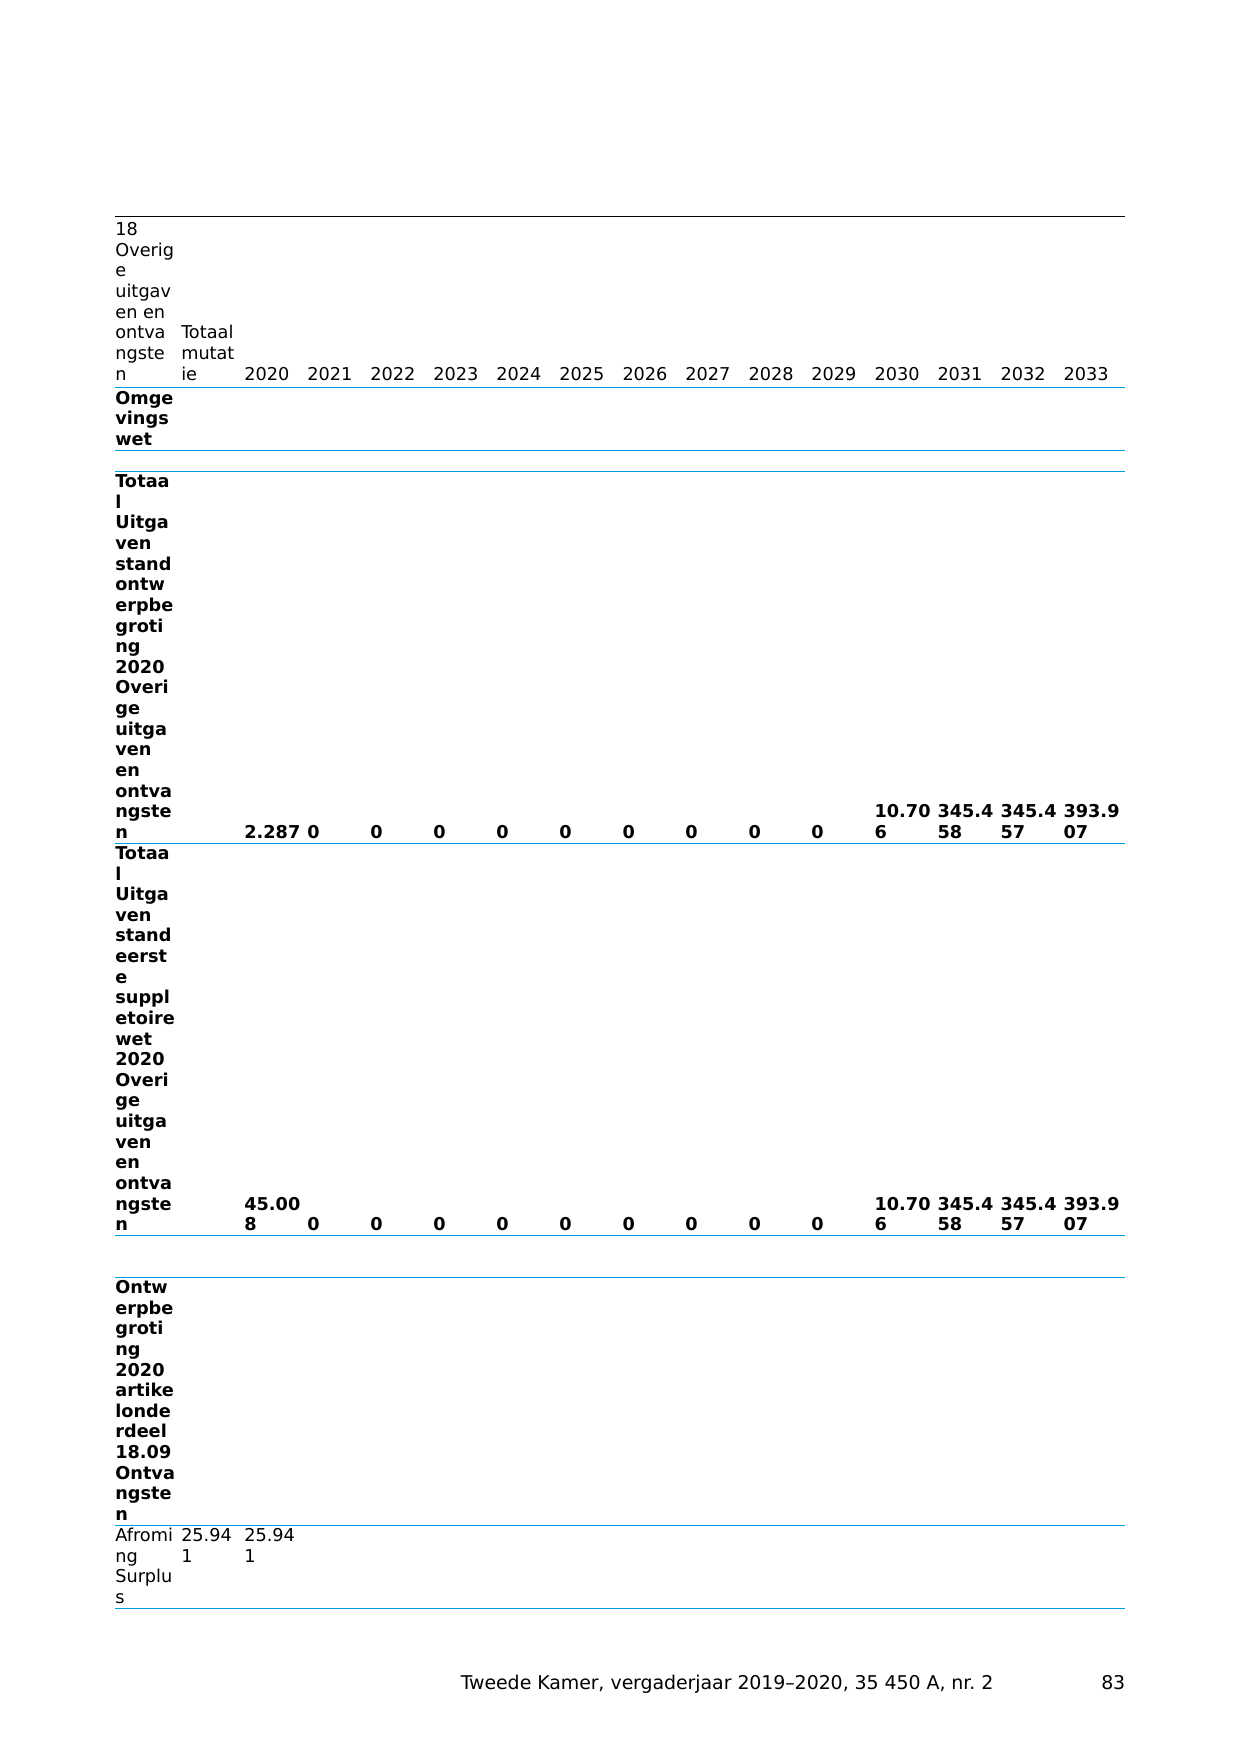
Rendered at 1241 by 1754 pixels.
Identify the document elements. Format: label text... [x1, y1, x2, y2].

table_cell [871, 1236, 934, 1256]
table_cell [619, 1526, 682, 1608]
table_cell 2020 [241, 217, 304, 387]
table_cell Ontwerpbegroting 2020 artikelonderdeel 18.09 Ontvangsten [115, 1278, 178, 1524]
table_cell 2022 [367, 217, 430, 387]
table_cell [871, 388, 934, 449]
table_cell 0 [430, 472, 493, 842]
table_cell [934, 1526, 997, 1608]
table_cell 393.907 [1060, 844, 1125, 1235]
table_cell [808, 1236, 871, 1256]
table_cell [682, 1278, 745, 1524]
table_cell [808, 388, 871, 449]
table_cell [682, 451, 745, 471]
table_cell [367, 1526, 430, 1608]
table_cell [871, 451, 934, 471]
table_cell [304, 388, 367, 449]
table_cell 25.941 [178, 1526, 241, 1608]
table_cell [619, 451, 682, 471]
table_cell [241, 1278, 304, 1524]
table_cell 2023 [430, 217, 493, 387]
table_cell [1060, 388, 1125, 449]
table_cell 0 [682, 472, 745, 842]
table_cell [493, 1526, 556, 1608]
table_cell [304, 1236, 367, 1256]
table_cell [934, 388, 997, 449]
table_cell 18 Overige uitgaven en ontvangsten [115, 217, 178, 387]
table_cell [998, 1278, 1060, 1524]
table_cell [745, 388, 808, 449]
table_cell [745, 1278, 808, 1524]
table_cell [367, 451, 430, 471]
table_cell 0 [745, 472, 808, 842]
table_cell [1060, 1526, 1125, 1608]
table_cell 2026 [619, 217, 682, 387]
table_cell [745, 1236, 808, 1256]
table_cell [745, 451, 808, 471]
table_cell Afroming Surplus [115, 1526, 178, 1608]
table_cell [367, 1278, 430, 1524]
table_cell [619, 1256, 682, 1277]
table_cell [367, 1256, 430, 1277]
table_cell 0 [304, 844, 367, 1235]
table_cell [178, 844, 241, 1235]
table_cell 2027 [682, 217, 745, 387]
table_cell [304, 1526, 367, 1608]
table_cell [998, 1526, 1060, 1608]
table_cell [934, 1236, 997, 1256]
table_cell [556, 451, 619, 471]
table_cell 2031 [934, 217, 997, 387]
table_cell [115, 1256, 178, 1277]
table_cell [871, 1526, 934, 1608]
table_cell [808, 1526, 871, 1608]
table_cell [304, 1256, 367, 1277]
table_cell [682, 1236, 745, 1256]
table_cell [556, 1278, 619, 1524]
table_cell [115, 451, 178, 471]
table_cell 2028 [745, 217, 808, 387]
table_cell 10.706 [871, 472, 934, 842]
table_cell [556, 1526, 619, 1608]
table_cell [304, 451, 367, 471]
table_cell [934, 1278, 997, 1524]
table_cell [808, 451, 871, 471]
table_cell [430, 1526, 493, 1608]
table_cell [178, 451, 241, 471]
table_cell 2.287 [241, 472, 304, 842]
table_cell 2029 [808, 217, 871, 387]
table_cell 0 [619, 472, 682, 842]
table_cell [178, 1256, 241, 1277]
table_cell Totaal Uitgaven stand ontwerpbegroting 2020 Overige uitgaven en ontvangsten [115, 472, 178, 842]
table_cell [998, 1256, 1060, 1277]
table_cell 345.457 [998, 472, 1060, 842]
table_cell [808, 1256, 871, 1277]
table_cell 2024 [493, 217, 556, 387]
table_cell [619, 1278, 682, 1524]
table_cell 0 [619, 844, 682, 1235]
table_cell Totaal mutatie [178, 217, 241, 387]
table_cell 0 [808, 844, 871, 1235]
table_header Artikel 18 Overige uitgaven en ontvangsten [115, 191, 1125, 216]
table_cell 45.008 [241, 844, 304, 1235]
table_cell 345.458 [934, 844, 997, 1235]
table_cell 2030 [871, 217, 934, 387]
table_cell Totaal Uitgaven stand eerste suppletoire wet 2020 Overige uitgaven en ontvangsten [115, 844, 178, 1235]
table_cell [241, 1236, 304, 1256]
table_cell [178, 388, 241, 449]
table_cell [998, 451, 1060, 471]
table_cell [367, 388, 430, 449]
table_cell 0 [556, 472, 619, 842]
table_cell 0 [745, 844, 808, 1235]
table_cell 2032 [998, 217, 1060, 387]
table_cell [241, 388, 304, 449]
table_cell [115, 1236, 178, 1256]
table_cell 0 [808, 472, 871, 842]
table_cell [556, 1236, 619, 1256]
table_cell [241, 451, 304, 471]
table_cell [304, 1278, 367, 1524]
table_cell 0 [493, 472, 556, 842]
table_cell 2033 [1060, 217, 1125, 387]
table_cell 0 [367, 472, 430, 842]
table_cell 0 [367, 844, 430, 1235]
table_cell [556, 388, 619, 449]
table_cell 2021 [304, 217, 367, 387]
table_cell [367, 1236, 430, 1256]
table_cell [934, 451, 997, 471]
table_cell 0 [493, 844, 556, 1235]
table_cell [556, 1256, 619, 1277]
table_cell [998, 388, 1060, 449]
table_cell [493, 451, 556, 471]
table_cell [1060, 451, 1125, 471]
table_cell [745, 1526, 808, 1608]
table_cell 345.458 [934, 472, 997, 842]
table_cell [682, 1256, 745, 1277]
table_cell [430, 1278, 493, 1524]
table_cell [493, 388, 556, 449]
table_cell 0 [682, 844, 745, 1235]
table_cell [619, 1236, 682, 1256]
table_cell [682, 1526, 745, 1608]
table_cell [430, 1256, 493, 1277]
table_cell 345.457 [998, 844, 1060, 1235]
table_cell [745, 1256, 808, 1277]
table_cell [808, 1278, 871, 1524]
table_cell 0 [556, 844, 619, 1235]
table_cell 393.907 [1060, 472, 1125, 842]
table_cell 10.706 [871, 844, 934, 1235]
table_cell [178, 1278, 241, 1524]
table_cell [682, 388, 745, 449]
table_cell [493, 1256, 556, 1277]
table_cell [619, 388, 682, 449]
table_cell 25.941 [241, 1526, 304, 1608]
table_cell [178, 1236, 241, 1256]
table_cell [430, 451, 493, 471]
table_cell 0 [304, 472, 367, 842]
table_cell [1060, 1236, 1125, 1256]
table_cell [871, 1256, 934, 1277]
table_cell [1060, 1256, 1125, 1277]
table_cell [178, 472, 241, 842]
table_cell [1060, 1278, 1125, 1524]
table_cell Omgevingswet [115, 388, 178, 449]
table_cell [998, 1236, 1060, 1256]
table_cell [871, 1278, 934, 1524]
table_cell [430, 388, 493, 449]
table_cell [934, 1256, 997, 1277]
table_cell [493, 1278, 556, 1524]
table_cell [430, 1236, 493, 1256]
table_cell [241, 1256, 304, 1277]
table_cell [493, 1236, 556, 1256]
table_cell 2025 [556, 217, 619, 387]
table_cell 0 [430, 844, 493, 1235]
